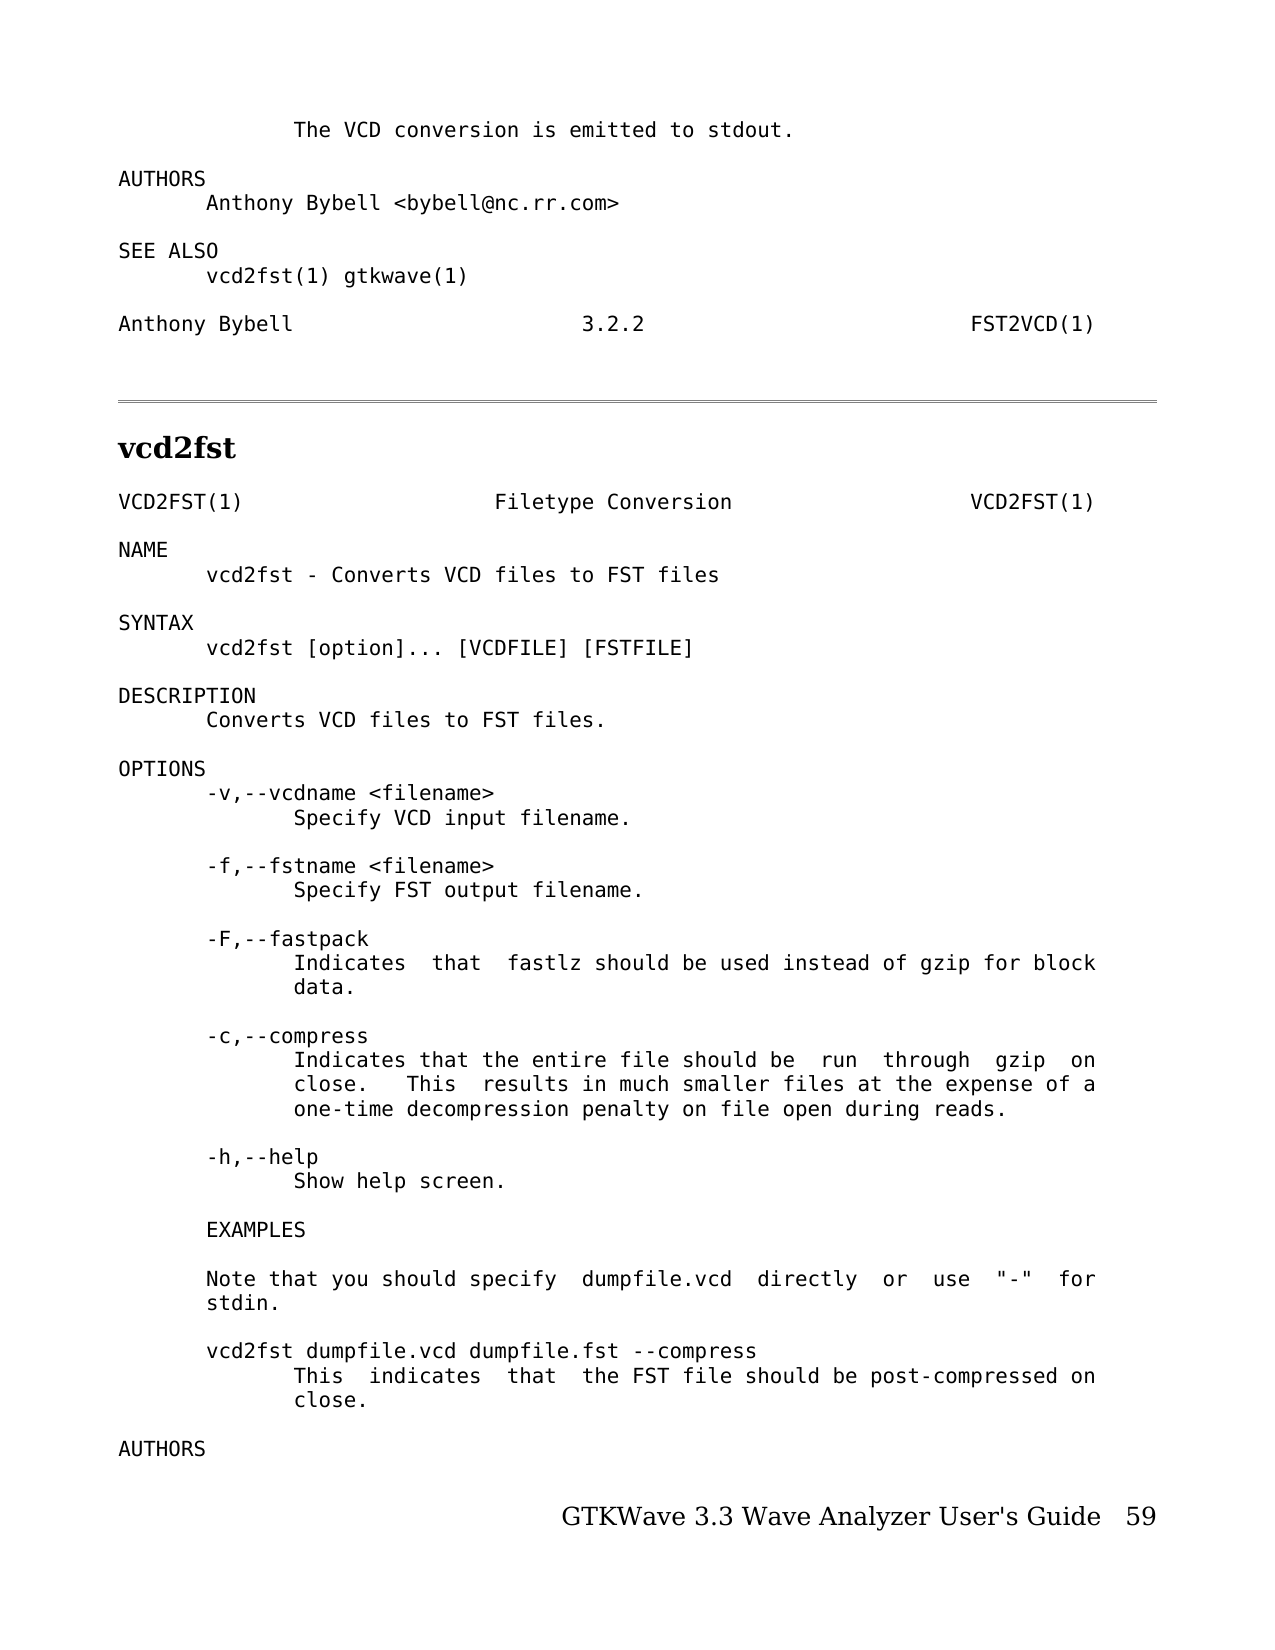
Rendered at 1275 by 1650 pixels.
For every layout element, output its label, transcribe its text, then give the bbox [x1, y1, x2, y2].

text OPTIONS [118, 757, 1157, 781]
text one-time decompression penalty on file open during reads. [118, 1097, 1157, 1121]
text stdin. [118, 1291, 1157, 1315]
text Indicates that the entire file should be run through gzip on [118, 1048, 1157, 1072]
text close. [118, 1388, 1157, 1412]
text Specify VCD input filename. [118, 806, 1157, 830]
text Anthony Bybell <bybell@nc.rr.com> [118, 191, 1157, 215]
text SEE ALSO [118, 239, 1157, 264]
text Converts VCD files to FST files. [118, 708, 1157, 733]
text -c,--compress [118, 1024, 1157, 1048]
text -h,--help [118, 1145, 1157, 1169]
text Anthony Bybell 3.2.2 FST2VCD(1) [118, 312, 1157, 337]
text DESCRIPTION [118, 684, 1157, 708]
text VCD2FST(1) Filetype Conversion VCD2FST(1) [118, 490, 1157, 514]
text -f,--fstname <filename> [118, 854, 1157, 878]
text data. [118, 975, 1157, 1000]
text vcd2fst(1) gtkwave(1) [118, 264, 1157, 288]
text -F,--fastpack [118, 927, 1157, 951]
text -v,--vcdname <filename> [118, 781, 1157, 806]
text EXAMPLES [118, 1218, 1157, 1242]
text Specify FST output filename. [118, 878, 1157, 903]
text AUTHORS [118, 167, 1157, 191]
text vcd2fst - Converts VCD files to FST files [118, 563, 1157, 587]
text Indicates that fastlz should be used instead of gzip for block [118, 951, 1157, 975]
text vcd2fst [118, 431, 1157, 466]
text This indicates that the FST file should be post-compressed on [118, 1364, 1157, 1388]
text Show help screen. [118, 1169, 1157, 1194]
text vcd2fst [option]... [VCDFILE] [FSTFILE] [118, 636, 1157, 660]
text SYNTAX [118, 611, 1157, 636]
text Note that you should specify dumpfile.vcd directly or use "-" for [118, 1267, 1157, 1291]
text The VCD conversion is emitted to stdout. [118, 118, 1157, 142]
text vcd2fst dumpfile.vcd dumpfile.fst --compress [118, 1339, 1157, 1364]
text NAME [118, 538, 1157, 563]
text close. This results in much smaller files at the expense of a [118, 1072, 1157, 1097]
text AUTHORS [118, 1437, 1157, 1461]
